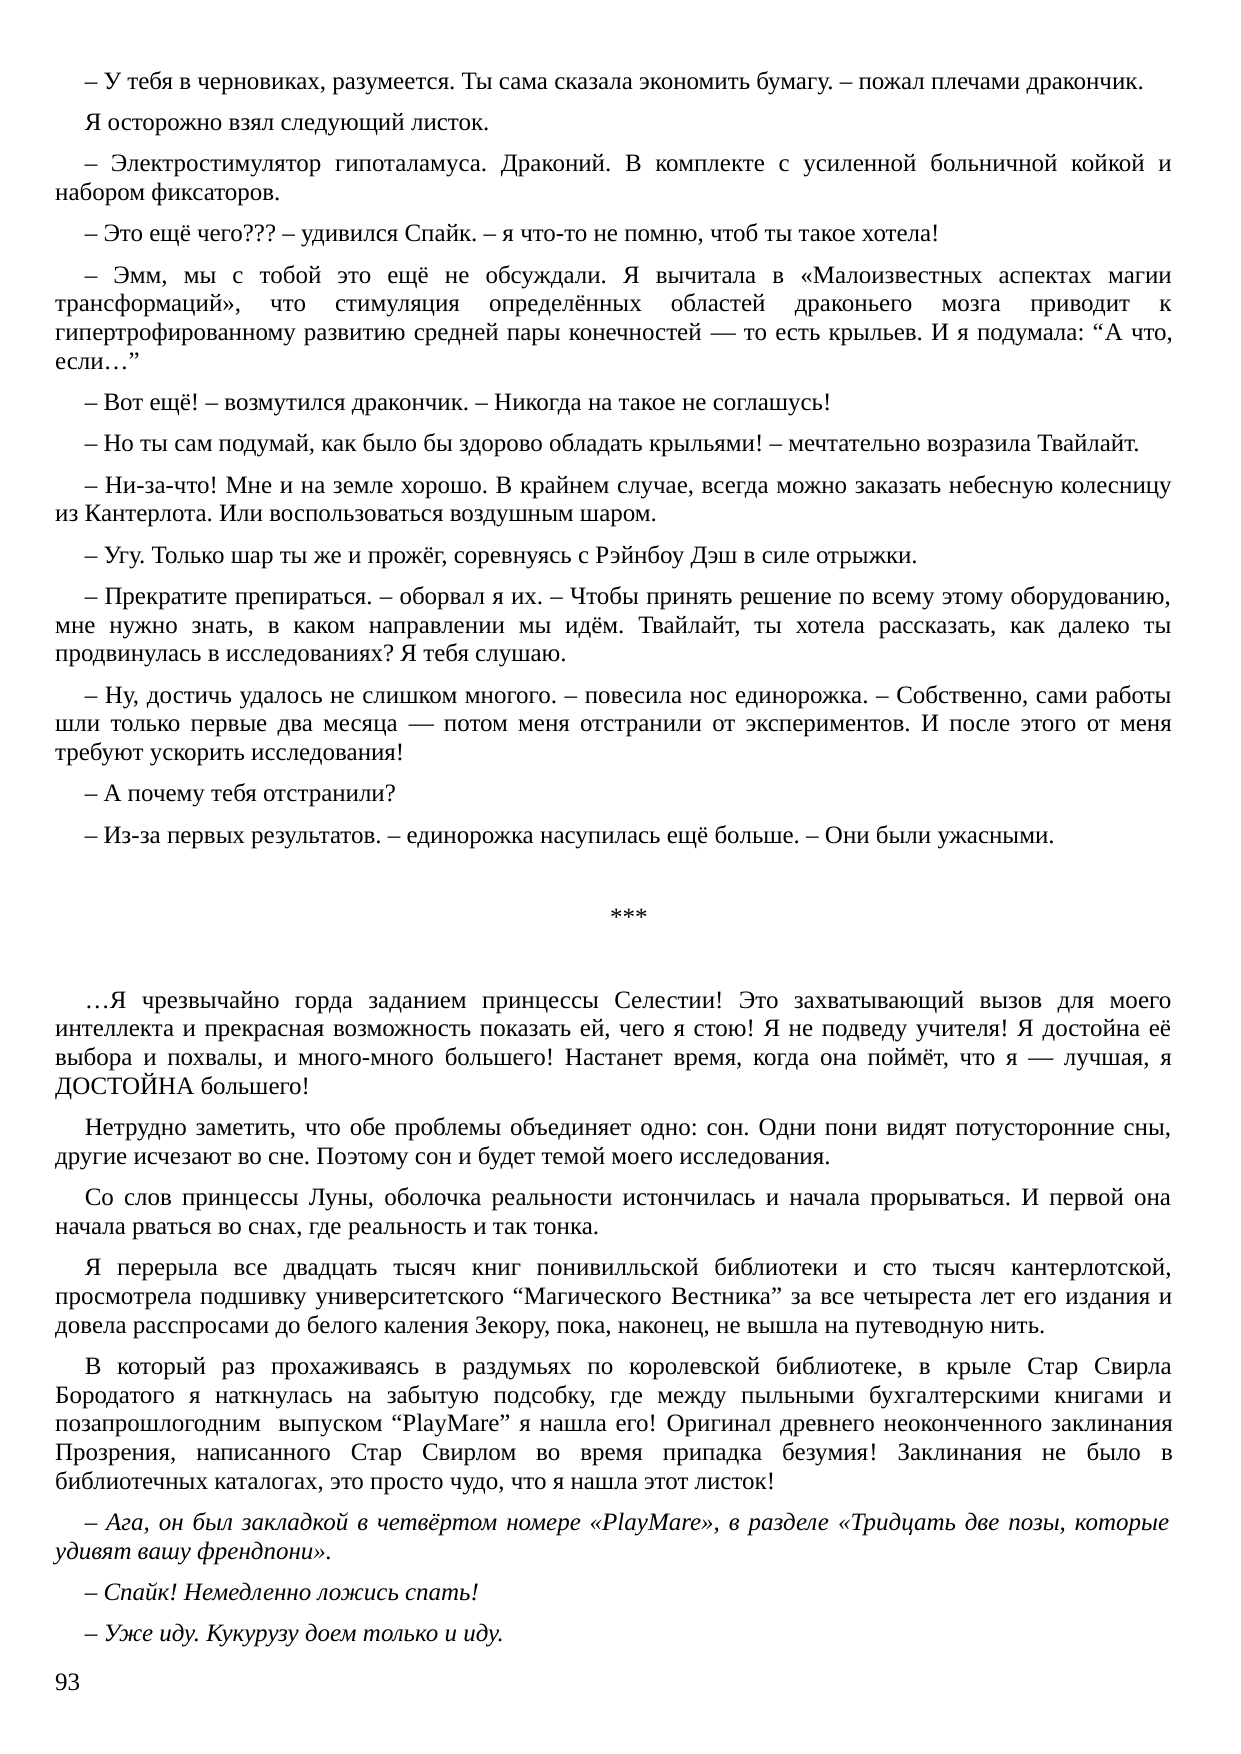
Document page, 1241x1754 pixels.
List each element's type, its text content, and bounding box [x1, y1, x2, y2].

text – Ага, он был закладкой в четвёртом номере «PlayMare», в разделе «Тридцать две позы, которые удивят вашу френдпони». [55, 1507, 1173, 1565]
text – Электростимулятор гипоталамуса. Драконий. В комплекте с усиленной больничной койкой и набором фиксаторов. [55, 148, 1173, 206]
text Я перерыла все двадцать тысяч книг понивилльской библиотеки и сто тысяч кантерлотской, просмотрела подшивку университетского “Магического Вестника” за все четыреста лет его издания и довела расспросами до белого каления Зекору, пока, наконец, не вышла на путеводную нить. [55, 1252, 1173, 1338]
text – Это ещё чего??? – удивился Спайк. – я что-то не помню, чтоб ты такое хотела! [55, 218, 1173, 247]
text – Ну, достичь удалось не слишком многого. – повесила нос единорожка. – Собственно, сами работы шли только первые два месяца — потом меня отстранили от экспериментов. И после этого от меня требуют ускорить исследования! [55, 680, 1173, 766]
text – А почему тебя отстранили? [55, 778, 1173, 807]
text – Спайк! Немедленно ложись спать! [55, 1577, 1173, 1606]
text – Прекратите препираться. – оборвал я их. – Чтобы принять решение по всему этому оборудованию, мне нужно знать, в каком направлении мы идём. Твайлайт, ты хотела рассказать, как далеко ты продвинулась в исследованиях? Я тебя слушаю. [55, 581, 1173, 667]
text – Эмм, мы с тобой это ещё не обсуждали. Я вычитала в «Малоизвестных аспектах магии трансформаций», что стимуляция определённых областей драконьего мозга приводит к гипертрофированному развитию средней пары конечностей — то есть крыльев. И я подумала: “А что, если…” [55, 260, 1173, 375]
text – Уже иду. Кукурузу доем только и иду. [55, 1618, 1173, 1647]
text – Из-за первых результатов. – единорожка насупилась ещё больше. – Они были ужасными. [55, 820, 1173, 848]
text В который раз прохаживаясь в раздумьях по королевской библиотеке, в крыле Стар Свирла Бородатого я наткнулась на забытую подсобку, где между пыльными бухгалтерскими книгами и позапрошлогодним выпуском “PlayMare” я нашла его! Оригинал древнего неоконченного заклинания Прозрения, написанного Стар Свирлом во время припадка безумия! Заклинания не было в библиотечных каталогах, это просто чудо, что я нашла этот листок! [55, 1351, 1173, 1495]
text – Вот ещё! – возмутился дракончик. – Никогда на такое не соглашусь! [55, 387, 1173, 416]
text – Ни-за-что! Мне и на земле хорошо. В крайнем случае, всегда можно заказать небесную колесницу из Кантерлота. Или воспользоваться воздушным шаром. [55, 470, 1173, 527]
text Со слов принцессы Луны, оболочка реальности истончилась и начала прорываться. И первой она начала рваться во снах, где реальность и так тонка. [55, 1182, 1173, 1240]
text – Угу. Только шар ты же и прожёг, соревнуясь с Рэйнбоу Дэш в силе отрыжки. [55, 540, 1173, 568]
text – У тебя в черновиках, разумеется. Ты сама сказала экономить бумагу. – пожал плечами дракончик. [55, 66, 1173, 95]
text Я осторожно взял следующий листок. [55, 107, 1173, 136]
text – Но ты сам подумай, как было бы здорово обладать крыльями! – мечтательно возразила Твайлайт. [55, 428, 1173, 457]
text Нетрудно заметить, что обе проблемы объединяет одно: сон. Одни пони видят потусторонние сны, другие исчезают во сне. Поэтому сон и будет темой моего исследования. [55, 1112, 1173, 1170]
text …Я чрезвычайно горда заданием принцессы Селестии! Это захватывающий вызов для моего интеллекта и прекрасная возможность показать ей, чего я стою! Я не подведу учителя! Я достойна её выбора и похвалы, и много-много большего! Настанет время, когда она поймёт, что я — лучшая, я ДОСТОЙНА большего! [55, 985, 1173, 1100]
text *** [55, 902, 1173, 931]
